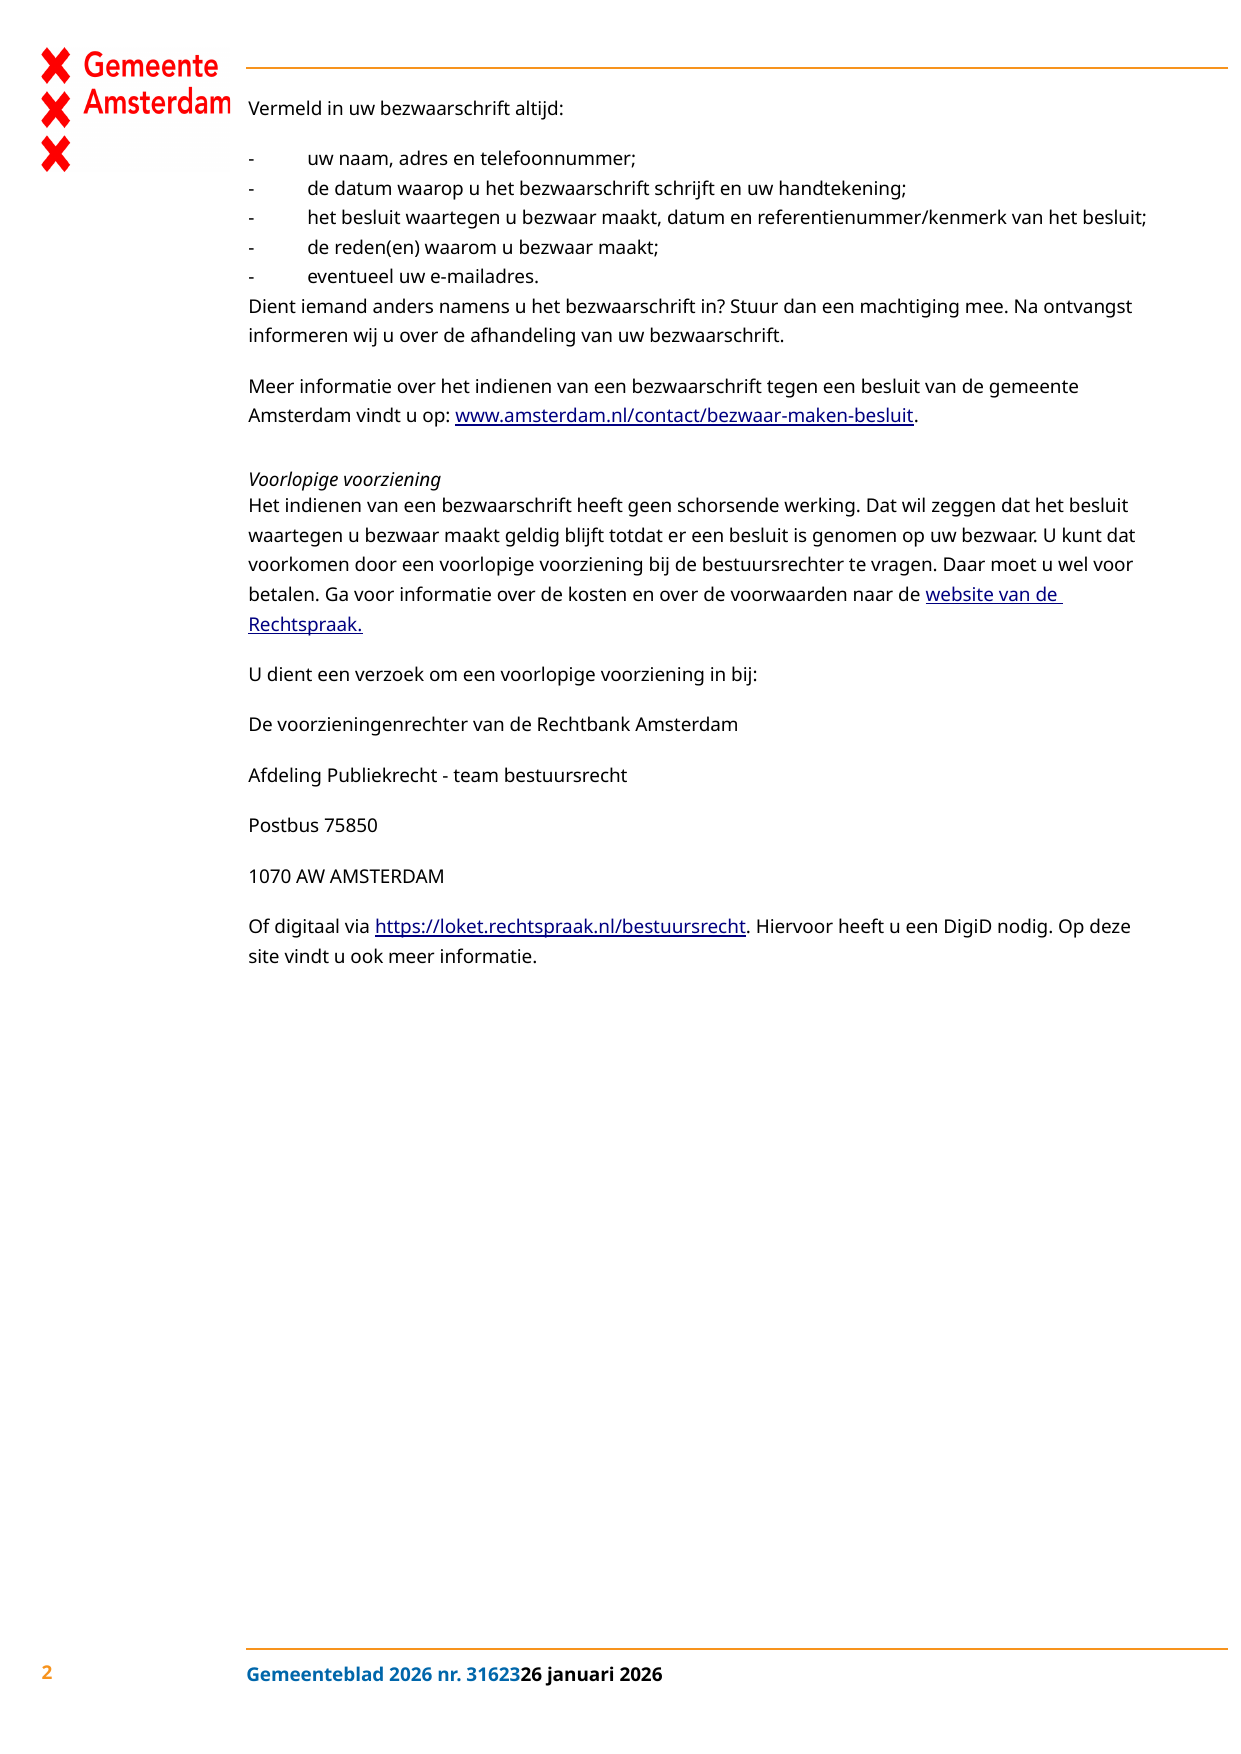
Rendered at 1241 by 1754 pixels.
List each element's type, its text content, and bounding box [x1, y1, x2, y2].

text U dient een verzoek om een voorlopige voorziening in bij: [248, 661, 1152, 687]
text Of digitaal via https://loket.rechtspraak.nl/bestuursrecht. Hiervoor heeft u een DigiD nodig. Op deze site vindt u ook meer informatie. [248, 913, 1152, 968]
list uw naam, adres en telefoonnummer; [248, 145, 1152, 171]
text 1070 AW AMSTERDAM [248, 863, 1152, 888]
text Vermeld in uw bezwaarschrift altijd: [248, 95, 1152, 121]
text Afdeling Publiekrecht - team bestuursrecht [248, 762, 1152, 788]
text Voorlopige voorziening [248, 467, 1152, 492]
list de reden(en) waarom u bezwaar maakt; [248, 234, 1152, 260]
list eventueel uw e-mailadres. [248, 263, 1152, 289]
text Dient iemand anders namens u het bezwaarschrift in? Stuur dan een machtiging mee. Na ontvangst informeren wij u over de afhandeling van uw bezwaarschrift. [248, 293, 1152, 348]
picture [41, 47, 231, 172]
text Postbus 75850 [248, 812, 1152, 838]
list het besluit waartegen u bezwaar maakt, datum en referentienummer/kenmerk van het besluit; [248, 204, 1152, 230]
text Het indienen van een bezwaarschrift heeft geen schorsende werking. Dat wil zeggen dat het besluit waartegen u bezwaar maakt geldig blijft totdat er een besluit is genomen op uw bezwaar. U kunt dat voorkomen door een voorlopige voorziening bij de bestuursrechter te vragen. Daar moet u wel voor betalen. Ga voor informatie over de kosten en over de voorwaarden naar de website van de Rechtspraak. [248, 492, 1152, 636]
list de datum waarop u het bezwaarschrift schrijft en uw handtekening; [248, 175, 1152, 201]
text Meer informatie over het indienen van een bezwaarschrift tegen een besluit van de gemeente Amsterdam vindt u op: www.amsterdam.nl/contact/bezwaar-maken-besluit. [248, 373, 1152, 428]
text De voorzieningenrechter van de Rechtbank Amsterdam [248, 712, 1152, 737]
